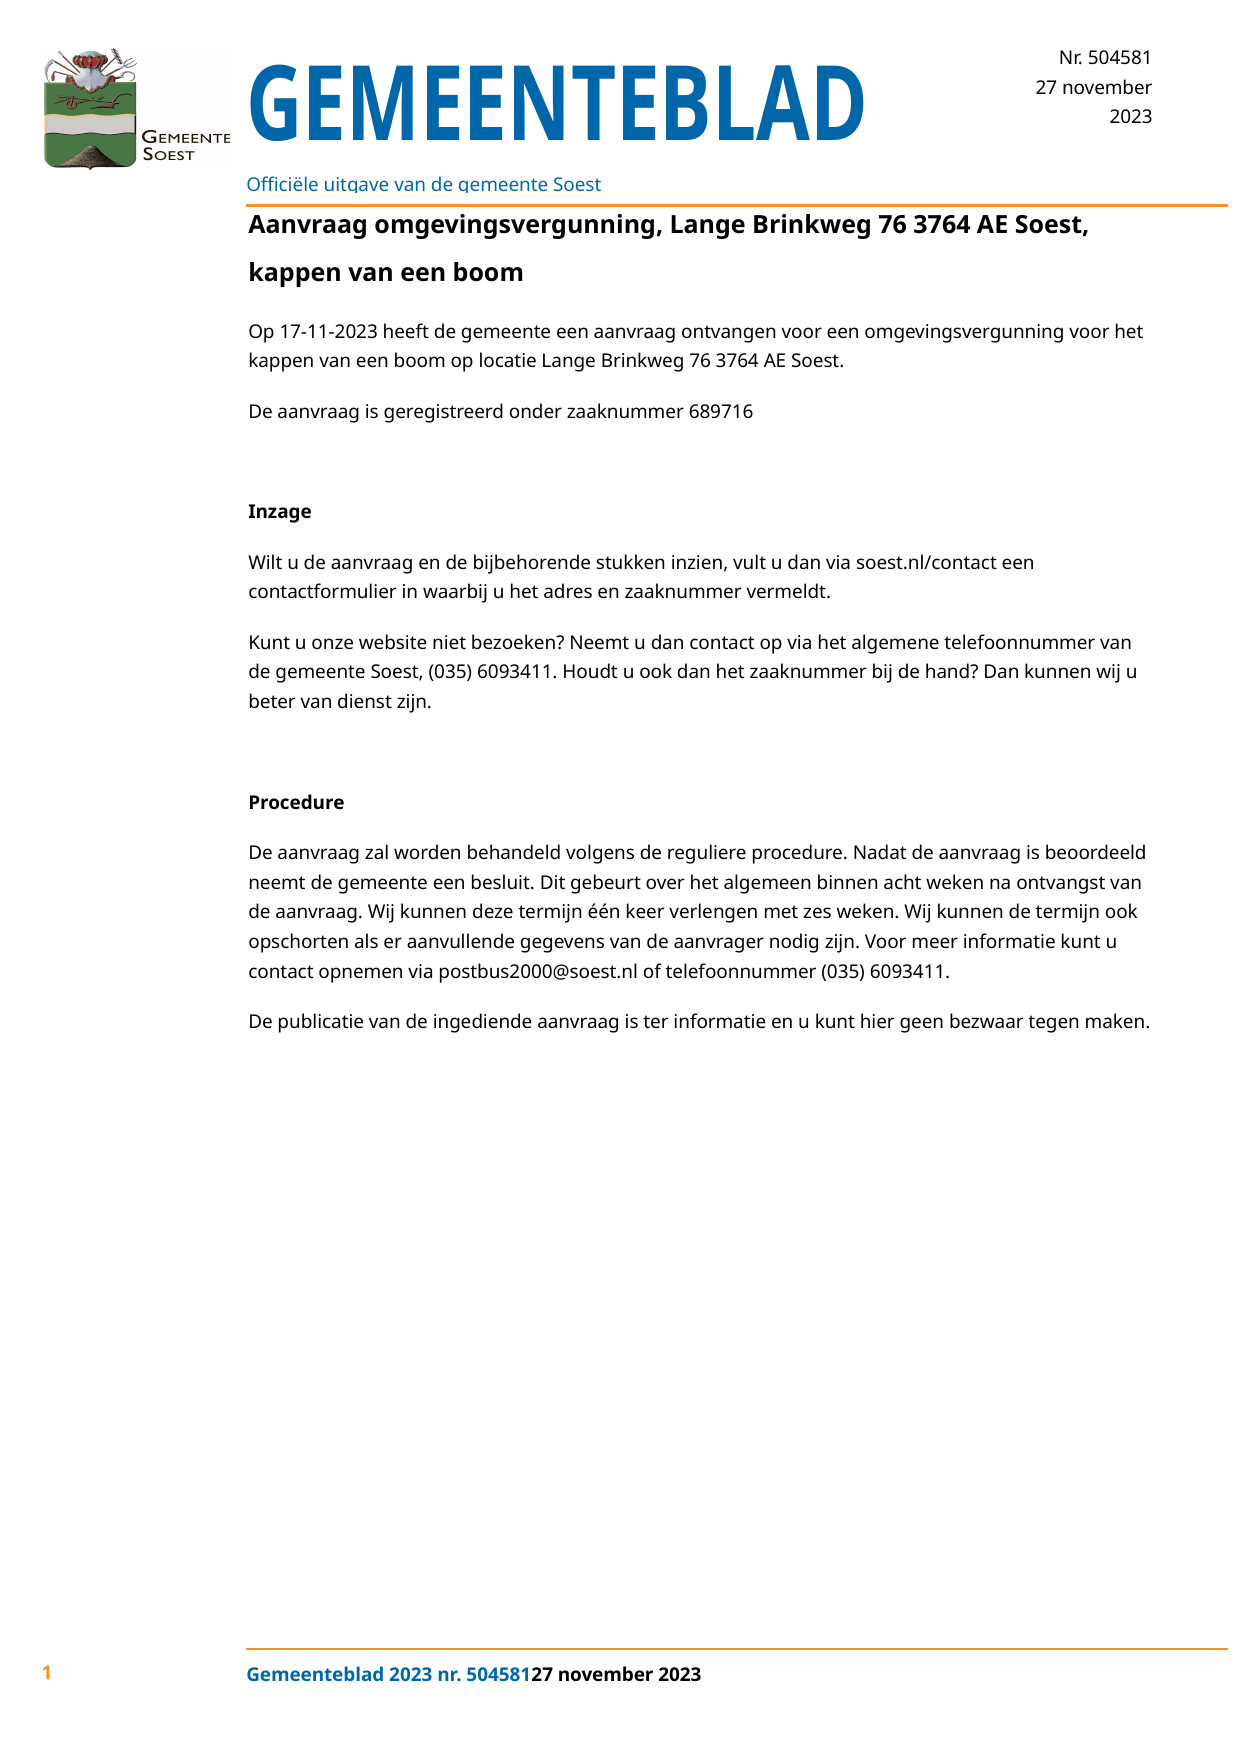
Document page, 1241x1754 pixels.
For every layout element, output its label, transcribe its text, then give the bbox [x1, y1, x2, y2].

text Inzage [248, 499, 1152, 524]
text De publicatie van de ingediende aanvraag is ter informatie en u kunt hier geen bezwaar tegen maken. [248, 1008, 1152, 1034]
picture [41, 47, 231, 172]
text Op 17-11-2023 heeft de gemeente een aanvraag ontvangen voor een omgevingsvergunning voor het kappen van een boom op locatie Lange Brinkweg 76 3764 AE Soest. [248, 318, 1152, 373]
text De aanvraag zal worden behandeld volgens de reguliere procedure. Nadat de aanvraag is beoordeeld neemt de gemeente een besluit. Dit gebeurt over het algemeen binnen acht weken na ontvangst van de aanvraag. Wij kunnen deze termijn één keer verlengen met zes weken. Wij kunnen de termijn ook opschorten als er aanvullende gegevens van de aanvrager nodig zijn. Voor meer informatie kunt u contact opnemen via postbus2000@soest.nl of telefoonnummer (035) 6093411. [248, 839, 1152, 984]
text Wilt u de aanvraag en de bijbehorende stukken inzien, vult u dan via soest.nl/contact een contactformulier in waarbij u het adres en zaaknummer vermeldt. [248, 549, 1152, 604]
text Procedure [248, 789, 1152, 815]
text De aanvraag is geregistreerd onder zaaknummer 689716 [248, 398, 1152, 424]
text Kunt u onze website niet bezoeken? Neemt u dan contact op via het algemene telefoonnummer van de gemeente Soest, (035) 6093411. Houdt u ook dan het zaaknummer bij de hand? Dan kunnen wij u beter van dienst zijn. [248, 629, 1152, 714]
text Aanvraag omgevingsvergunning, Lange Brinkweg 76 3764 AE Soest, kappen van een boom [248, 207, 1152, 288]
